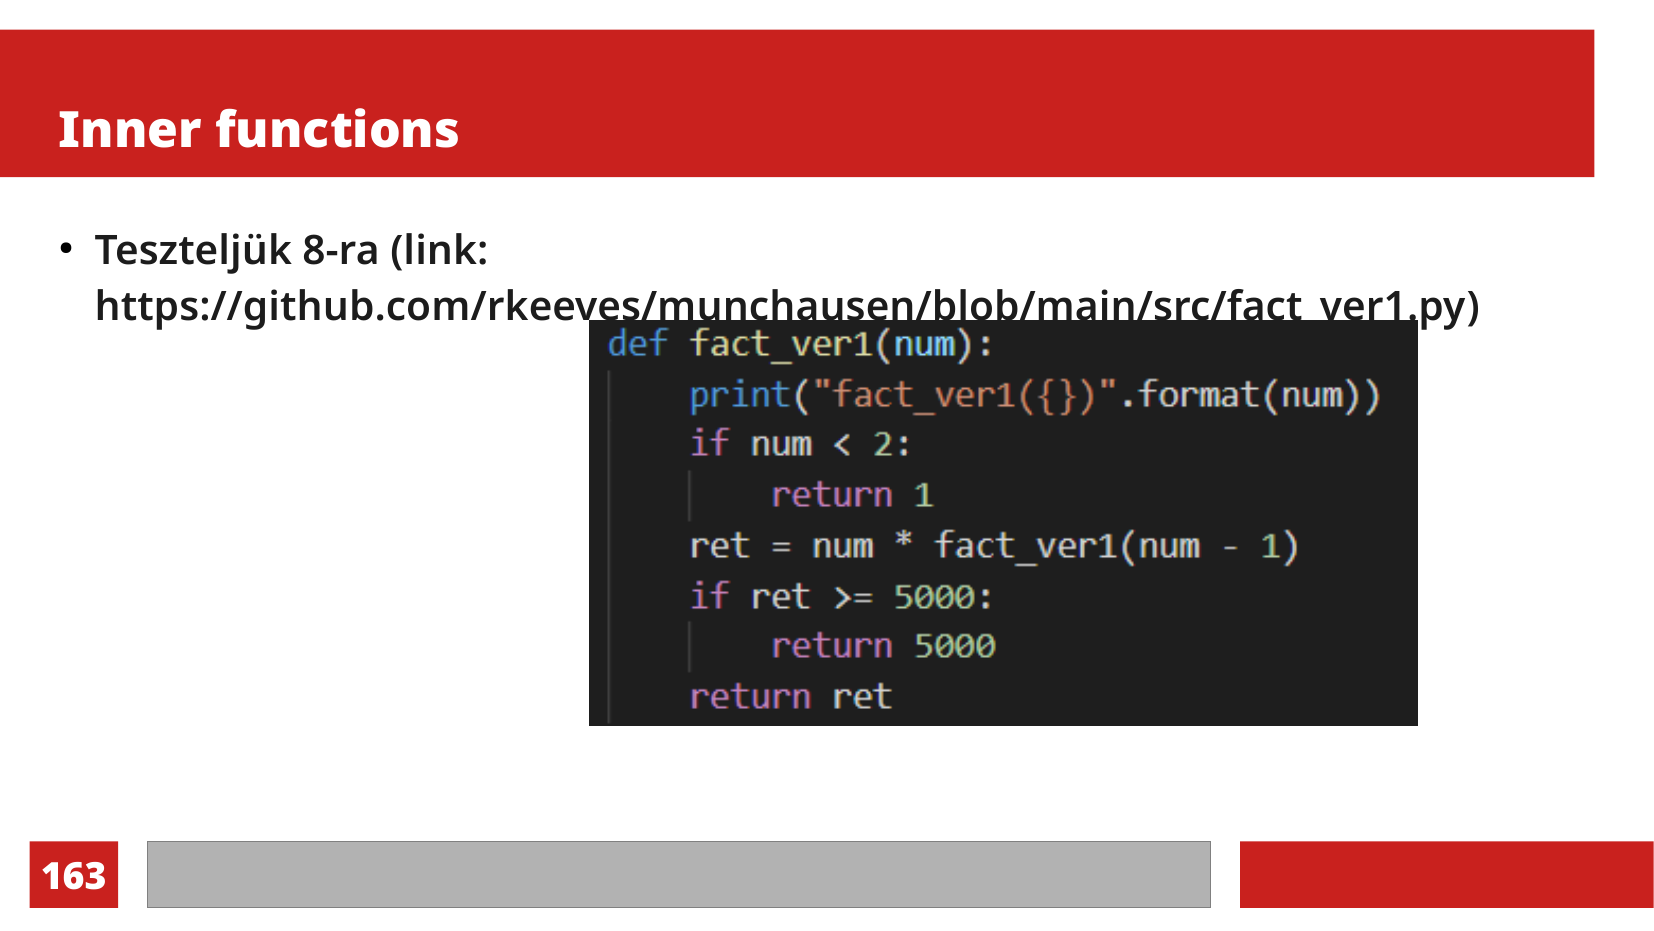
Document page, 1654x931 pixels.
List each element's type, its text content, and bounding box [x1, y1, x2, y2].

list Teszteljük 8-ra (link: https://github.com/rkeeves/munchausen/blob/main/src/fact_ver1.py) [59, 221, 1565, 739]
picture [589, 320, 1418, 726]
title Inner functions [59, 44, 1595, 163]
